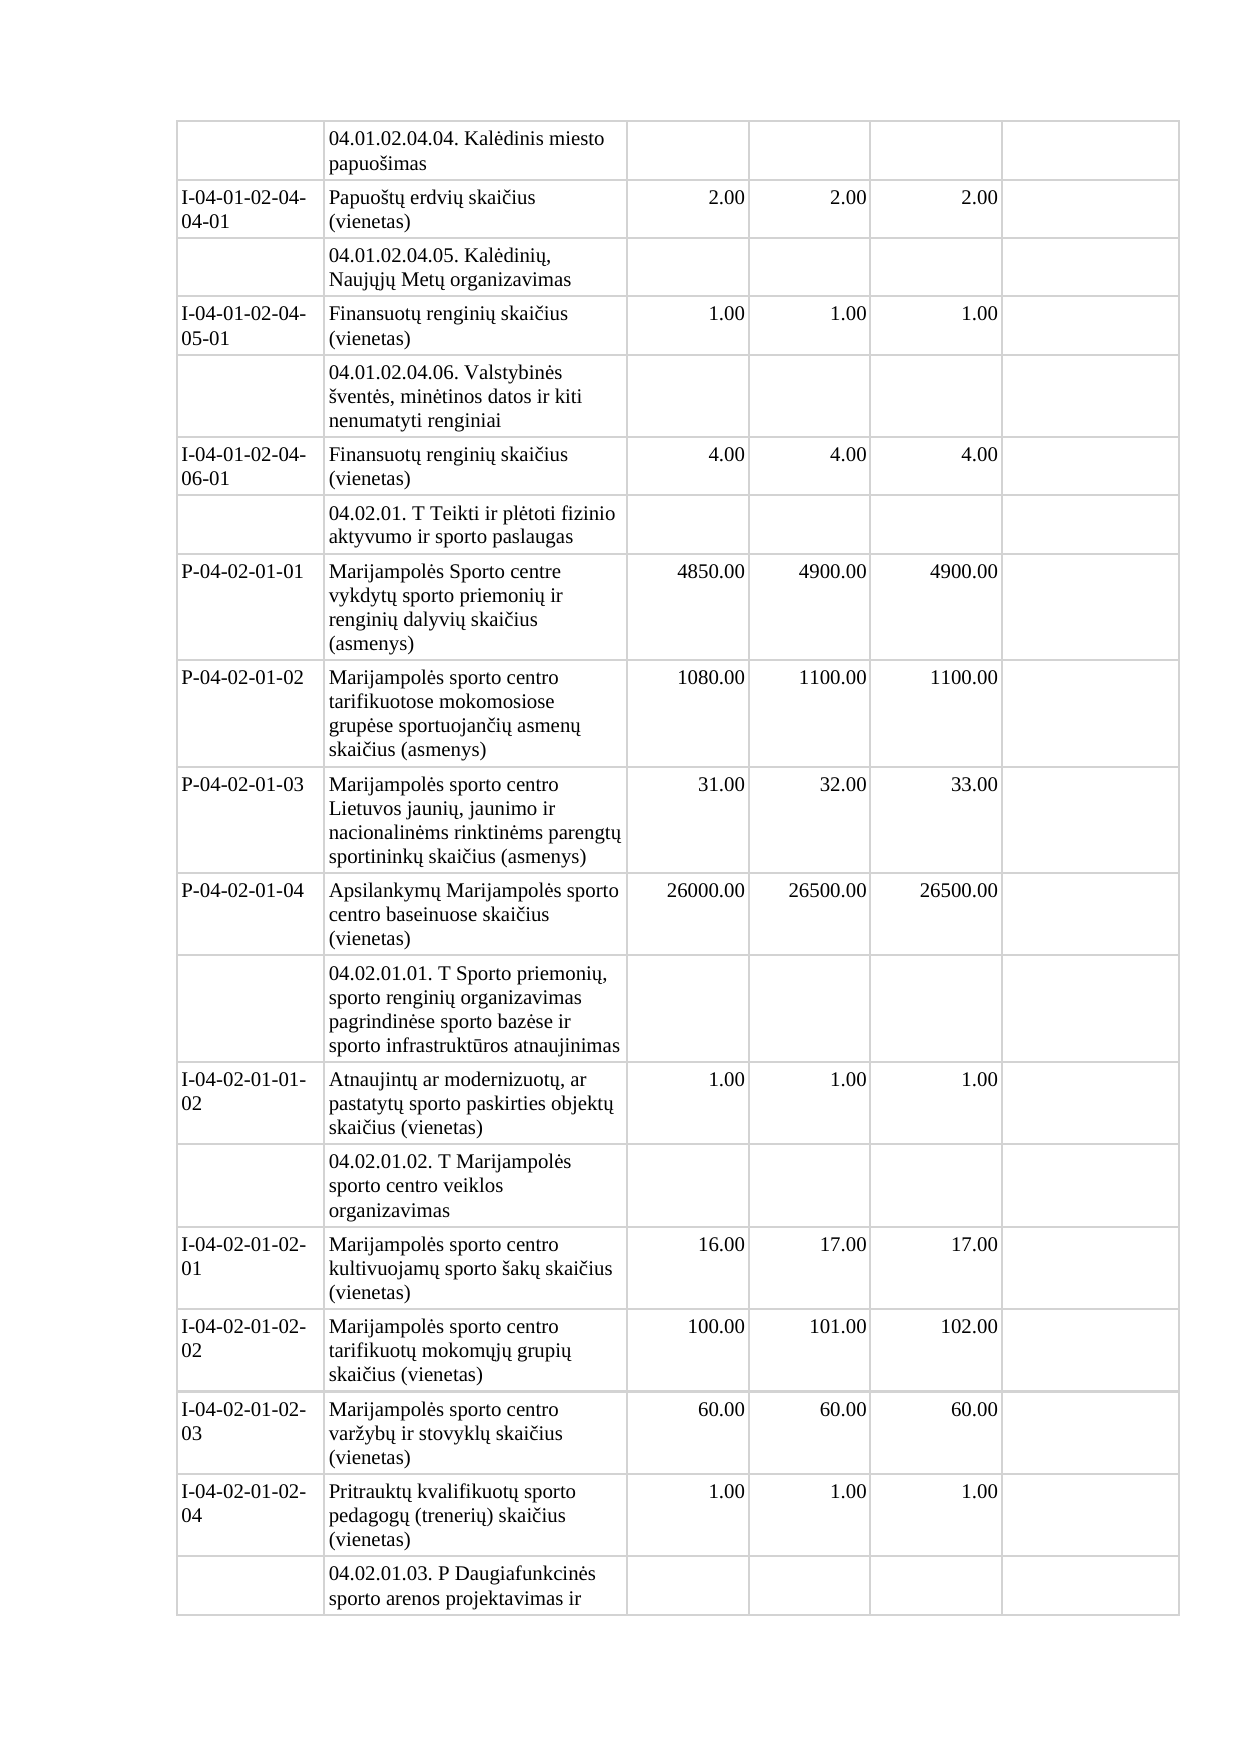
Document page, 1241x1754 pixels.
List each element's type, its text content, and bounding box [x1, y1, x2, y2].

table_cell 26000.00 [628, 874, 748, 954]
table_cell 60.00 [628, 1393, 748, 1473]
table_cell 102.00 [871, 1310, 1001, 1390]
table_cell 1100.00 [750, 661, 869, 766]
table_cell [871, 122, 1001, 178]
table_cell [750, 496, 869, 553]
table_cell [871, 496, 1001, 553]
table_cell 1100.00 [871, 661, 1001, 766]
table_cell [1003, 768, 1178, 872]
table_cell 17.00 [871, 1228, 1001, 1308]
table_cell Marijampolės sporto centro tarifikuotų mokomųjų grupių skaičius (vienetas) [325, 1310, 626, 1390]
table_cell P-04-02-01-04 [178, 874, 323, 954]
table_cell 2.00 [628, 181, 748, 237]
table_cell [1003, 297, 1178, 353]
table_cell P-04-02-01-02 [178, 661, 323, 766]
table_cell [1003, 239, 1178, 295]
table_cell 2.00 [750, 181, 869, 237]
table_cell [628, 239, 748, 295]
table_cell [750, 356, 869, 436]
table_cell 1.00 [871, 1063, 1001, 1143]
table_cell Marijampolės sporto centro tarifikuotose mokomosiose grupėse sportuojančių asmenų skaičius (asmenys) [325, 661, 626, 766]
table_cell [178, 239, 323, 295]
table_cell I-04-02-01-02-03 [178, 1393, 323, 1473]
table_cell Papuoštų erdvių skaičius (vienetas) [325, 181, 626, 237]
table_cell I-04-02-01-01-02 [178, 1063, 323, 1143]
table_cell [628, 356, 748, 436]
table_cell I-04-02-01-02-02 [178, 1310, 323, 1390]
table_cell 60.00 [871, 1393, 1001, 1473]
table_cell [628, 496, 748, 553]
table_cell 16.00 [628, 1228, 748, 1308]
table_cell [1003, 1393, 1178, 1473]
table_cell [628, 1145, 748, 1226]
table_cell 4900.00 [750, 555, 869, 659]
table_cell 31.00 [628, 768, 748, 872]
table_cell 100.00 [628, 1310, 748, 1390]
table_cell [1003, 661, 1178, 766]
table_cell 101.00 [750, 1310, 869, 1390]
table_cell [871, 956, 1001, 1061]
table_cell [871, 356, 1001, 436]
table_cell Marijampolės sporto centro Lietuvos jaunių, jaunimo ir nacionalinėms rinktinėms parengtų sportininkų skaičius (asmenys) [325, 768, 626, 872]
table_cell 4900.00 [871, 555, 1001, 659]
table_cell Atnaujintų ar modernizuotų, ar pastatytų sporto paskirties objektų skaičius (vienetas) [325, 1063, 626, 1143]
table_cell 17.00 [750, 1228, 869, 1308]
table_cell 1.00 [628, 1475, 748, 1555]
table_cell Finansuotų renginių skaičius (vienetas) [325, 438, 626, 494]
table_cell [1003, 1228, 1178, 1308]
table_cell [1003, 438, 1178, 494]
table_cell 26500.00 [871, 874, 1001, 954]
table_cell 1.00 [750, 1475, 869, 1555]
table_cell 2.00 [871, 181, 1001, 237]
table_cell [628, 122, 748, 178]
table_cell [1003, 1145, 1178, 1226]
table_cell 04.02.01.01. T Sporto priemonių, sporto renginių organizavimas pagrindinėse sporto bazėse ir sporto infrastruktūros atnaujinimas [325, 956, 626, 1061]
table_cell [178, 956, 323, 1061]
table_cell [628, 956, 748, 1061]
table_cell Pritrauktų kvalifikuotų sporto pedagogų (trenerių) skaičius (vienetas) [325, 1475, 626, 1555]
table_cell 1.00 [871, 1475, 1001, 1555]
table_cell I-04-01-02-04-04-01 [178, 181, 323, 237]
table_cell [750, 122, 869, 178]
table_cell 4.00 [750, 438, 869, 494]
table_cell Apsilankymų Marijampolės sporto centro baseinuose skaičius (vienetas) [325, 874, 626, 954]
table_cell [750, 956, 869, 1061]
table_cell [1003, 1310, 1178, 1390]
table_cell 04.01.02.04.06. Valstybinės šventės, minėtinos datos ir kiti nenumatyti renginiai [325, 356, 626, 436]
table_cell I-04-01-02-04-05-01 [178, 297, 323, 353]
table_cell [1003, 1063, 1178, 1143]
table_cell [871, 1145, 1001, 1226]
table_cell 1.00 [871, 297, 1001, 353]
table_cell 4850.00 [628, 555, 748, 659]
table_cell Marijampolės Sporto centre vykdytų sporto priemonių ir renginių dalyvių skaičius (asmenys) [325, 555, 626, 659]
table_cell I-04-02-01-02-01 [178, 1228, 323, 1308]
table_cell [628, 1557, 748, 1613]
table_cell 1080.00 [628, 661, 748, 766]
table_cell 26500.00 [750, 874, 869, 954]
table_cell 4.00 [871, 438, 1001, 494]
table_cell [871, 239, 1001, 295]
table_cell [178, 122, 323, 178]
table_cell 04.01.02.04.05. Kalėdinių, Naujųjų Metų organizavimas [325, 239, 626, 295]
table_cell [178, 356, 323, 436]
table_cell 1.00 [628, 1063, 748, 1143]
table_cell [1003, 874, 1178, 954]
table_cell Marijampolės sporto centro varžybų ir stovyklų skaičius (vienetas) [325, 1393, 626, 1473]
table_cell 4.00 [628, 438, 748, 494]
table_cell [750, 239, 869, 295]
table_cell [178, 1145, 323, 1226]
table_cell [1003, 555, 1178, 659]
table_cell Marijampolės sporto centro kultivuojamų sporto šakų skaičius (vienetas) [325, 1228, 626, 1308]
table_cell 1.00 [750, 297, 869, 353]
table_cell 04.02.01.03. P Daugiafunkcinės sporto arenos projektavimas ir [325, 1557, 626, 1613]
table_cell [750, 1145, 869, 1226]
table_cell [178, 1557, 323, 1613]
table_cell 04.01.02.04.04. Kalėdinis miesto papuošimas [325, 122, 626, 178]
table_cell P-04-02-01-01 [178, 555, 323, 659]
table_cell [1003, 356, 1178, 436]
table_cell [1003, 122, 1178, 178]
table_cell 04.02.01.02. T Marijampolės sporto centro veiklos organizavimas [325, 1145, 626, 1226]
table_cell [1003, 956, 1178, 1061]
table_cell I-04-01-02-04-06-01 [178, 438, 323, 494]
table_cell 1.00 [628, 297, 748, 353]
table_cell 32.00 [750, 768, 869, 872]
table_cell [871, 1557, 1001, 1613]
table_cell [1003, 181, 1178, 237]
table_cell [1003, 496, 1178, 553]
table_cell 04.02.01. T Teikti ir plėtoti fizinio aktyvumo ir sporto paslaugas [325, 496, 626, 553]
table_cell [750, 1557, 869, 1613]
table_cell Finansuotų renginių skaičius (vienetas) [325, 297, 626, 353]
table_cell [1003, 1557, 1178, 1613]
table_cell P-04-02-01-03 [178, 768, 323, 872]
table_cell 1.00 [750, 1063, 869, 1143]
table_cell [1003, 1475, 1178, 1555]
table_cell 33.00 [871, 768, 1001, 872]
table_cell 60.00 [750, 1393, 869, 1473]
table_cell I-04-02-01-02-04 [178, 1475, 323, 1555]
table_cell [178, 496, 323, 553]
